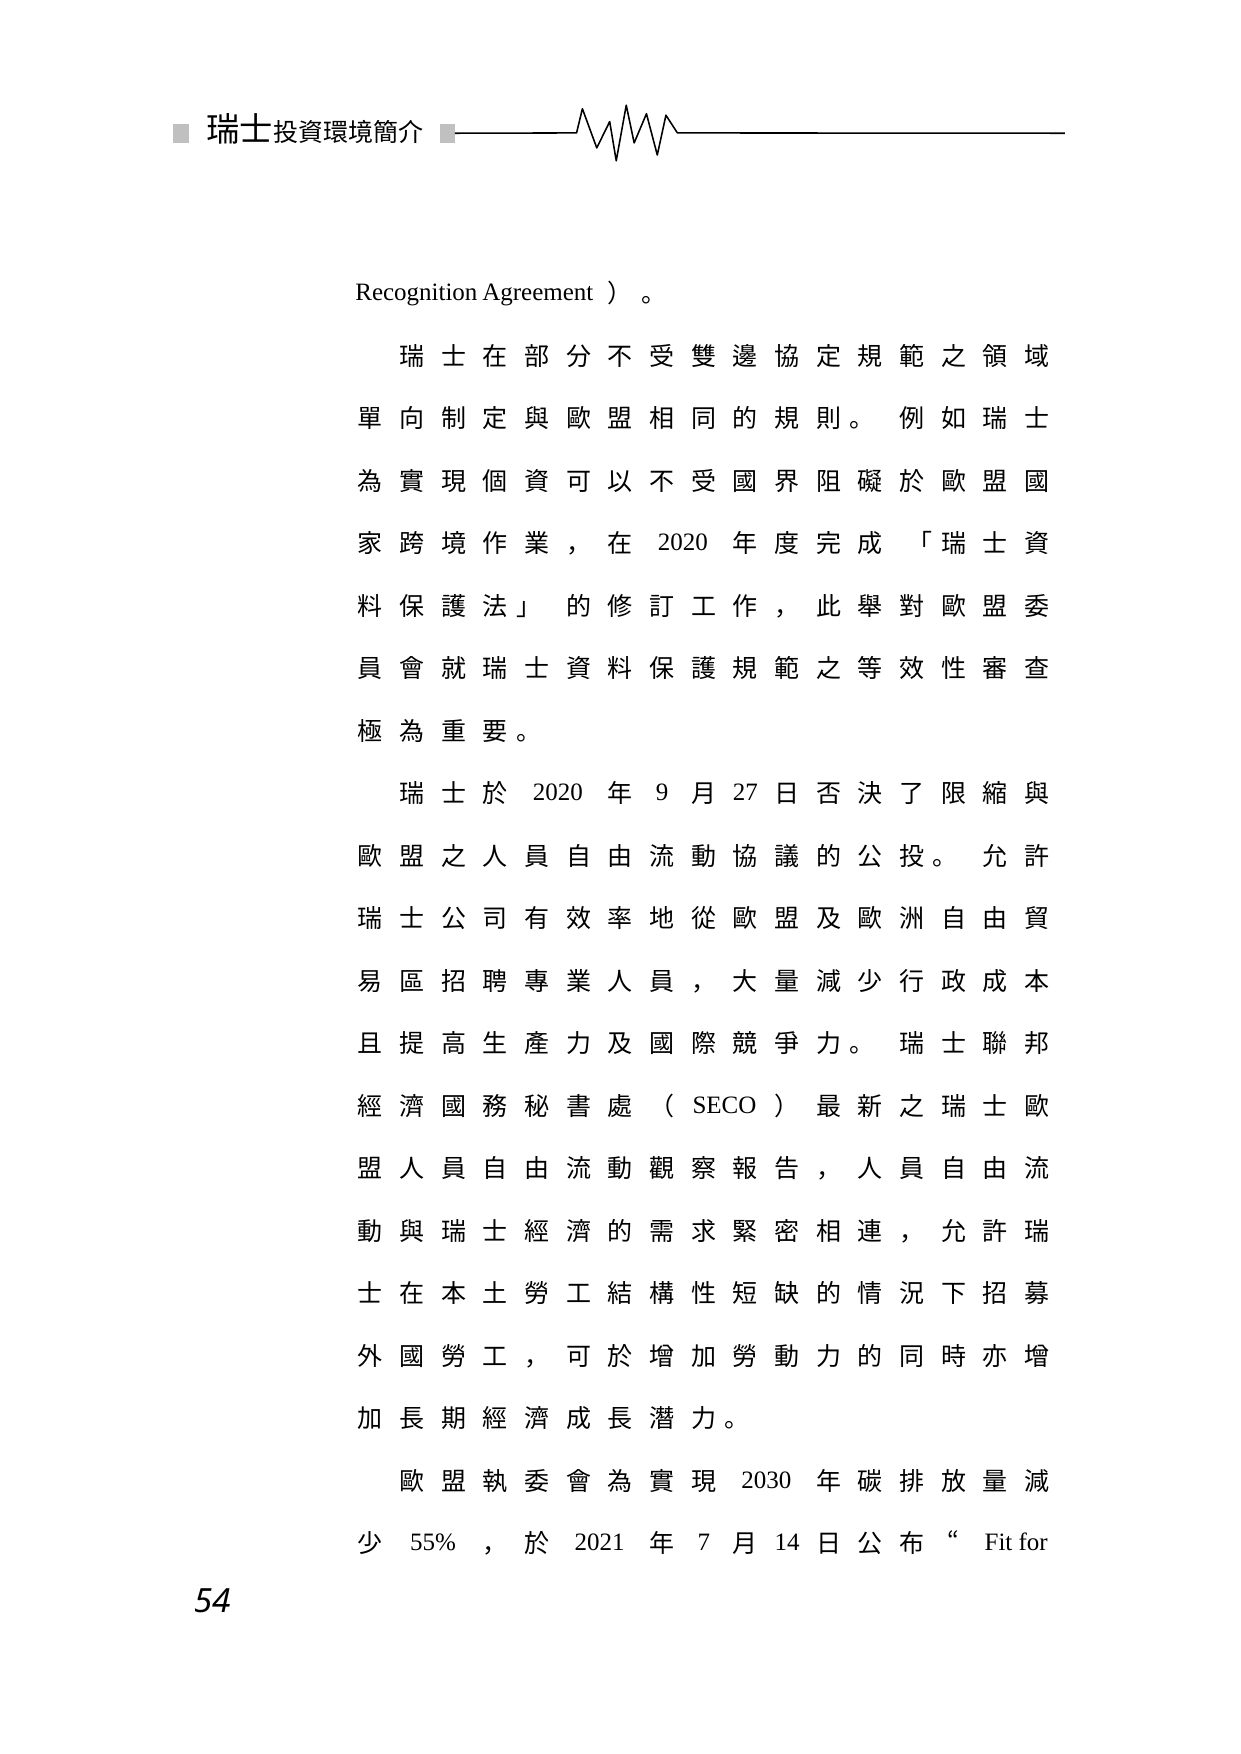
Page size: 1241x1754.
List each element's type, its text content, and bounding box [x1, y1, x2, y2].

text 歐盟執委會為實現2030年碳排放量減少55%，於2021年7月14日公布“Fit for [330, 1438, 1058, 1563]
text 瑞士在部分不受雙邊協定規範之領域單向制定與歐盟相同的規則。例如瑞士為實現個資可以不受國界阻礙於歐盟國家跨境作業，在2020年度完成「瑞士資料保護法」的修訂工作，此舉對歐盟委員會就瑞士資料保護規範之等效性審查極為重要。 [330, 313, 1058, 750]
text 瑞士於2020年9月27日否決了限縮與歐盟之人員自由流動協議的公投。允許瑞士公司有效率地從歐盟及歐洲自由貿易區招聘專業人員，大量減少行政成本且提高生產力及國際競爭力。瑞士聯邦經濟國務秘書處（SECO）最新之瑞士歐盟人員自由流動觀察報告，人員自由流動與瑞士經濟的需求緊密相連，允許瑞士在本土勞工結構性短缺的情況下招募外國勞工，可於增加勞動力的同時亦增加長期經濟成長潛力。 [330, 750, 1058, 1438]
text Recognition Agreement）。 [330, 250, 1058, 313]
